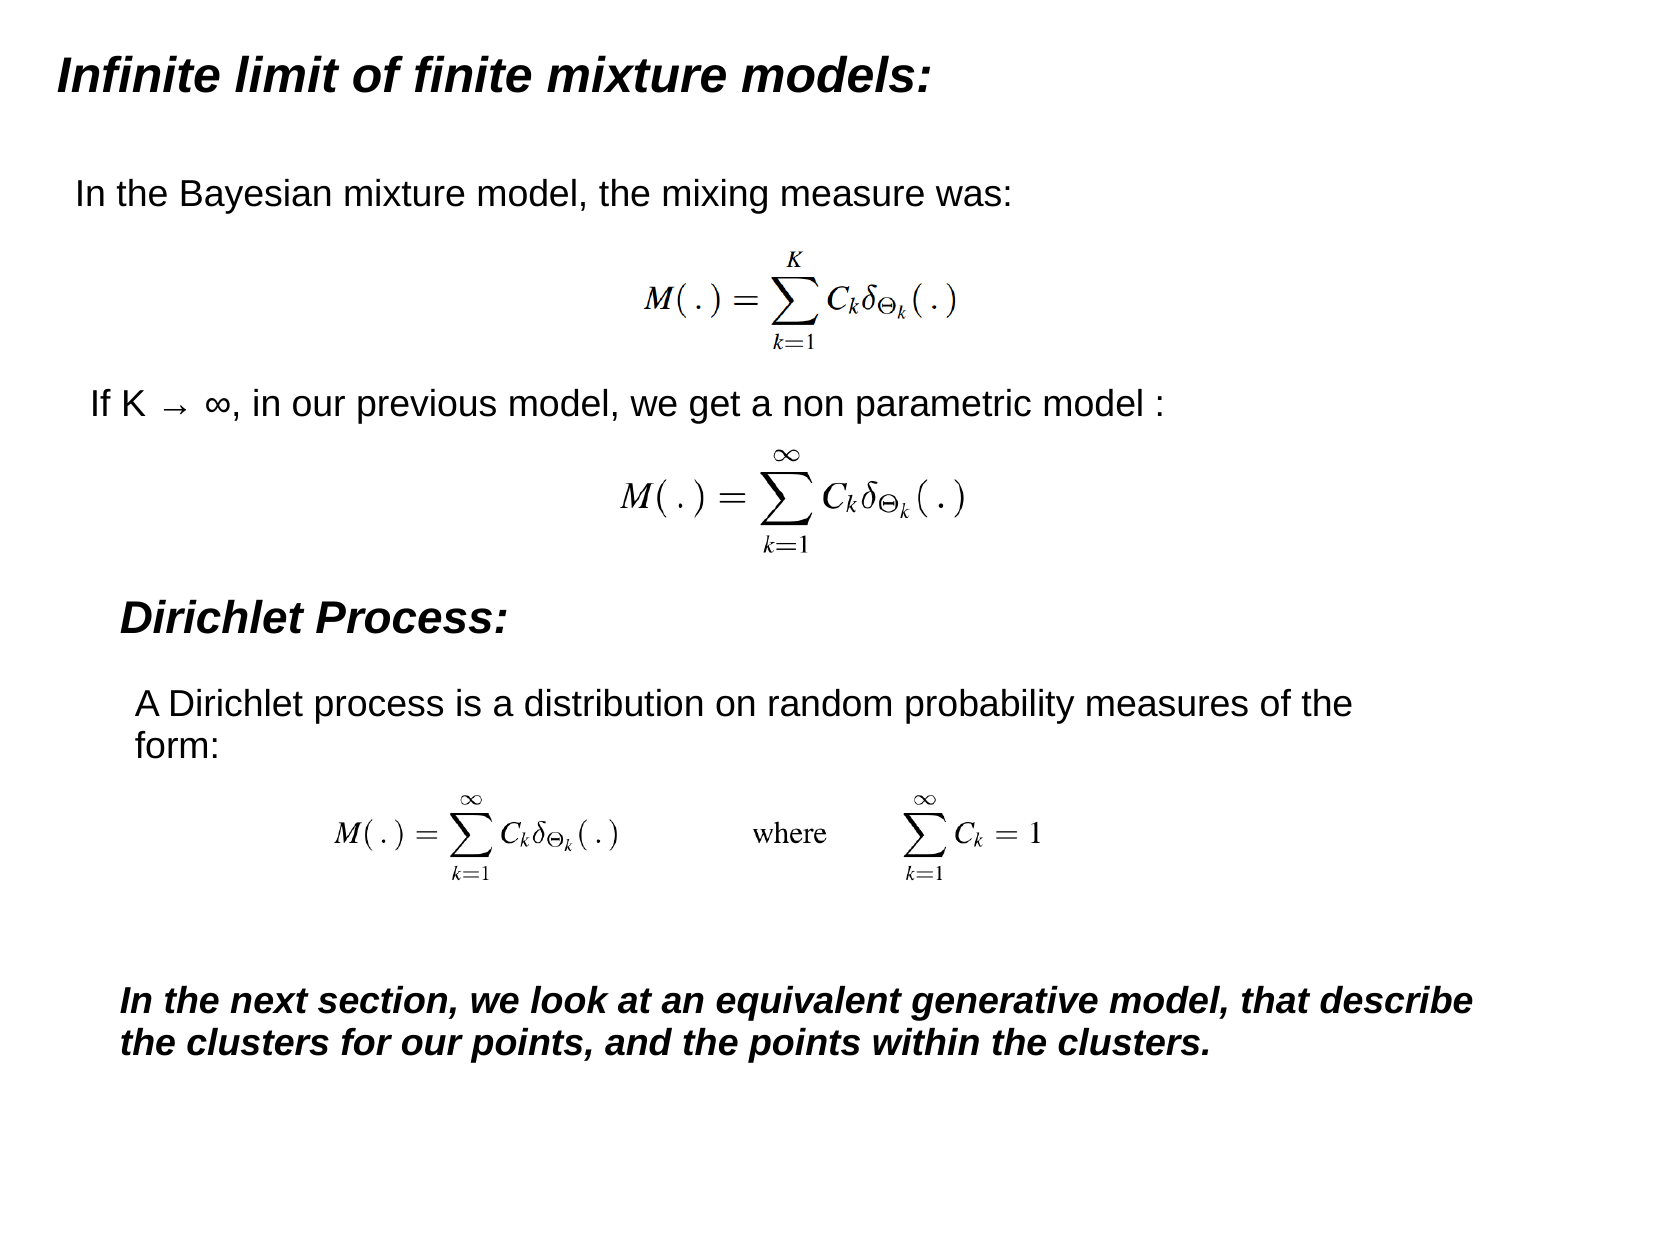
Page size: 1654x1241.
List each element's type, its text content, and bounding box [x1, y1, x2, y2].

text_box A Dirichlet process is a distribution on random probability measures of the form: [120, 675, 1411, 774]
text_box In the Bayesian mixture model, the mixing measure was: [60, 165, 1486, 222]
picture [330, 779, 1048, 898]
picture [615, 431, 976, 579]
text_box In the next section, we look at an equivalent generative model, that describe the clusters for our points, and the points within the clusters. [105, 930, 1516, 1071]
text_box If K → ∞, in our previous model, we get a non parametric model : [75, 375, 1276, 474]
picture [630, 239, 969, 359]
title Infinite limit of finite mixture models: [56, 19, 1201, 131]
text_box Dirichlet Process: [105, 585, 706, 652]
